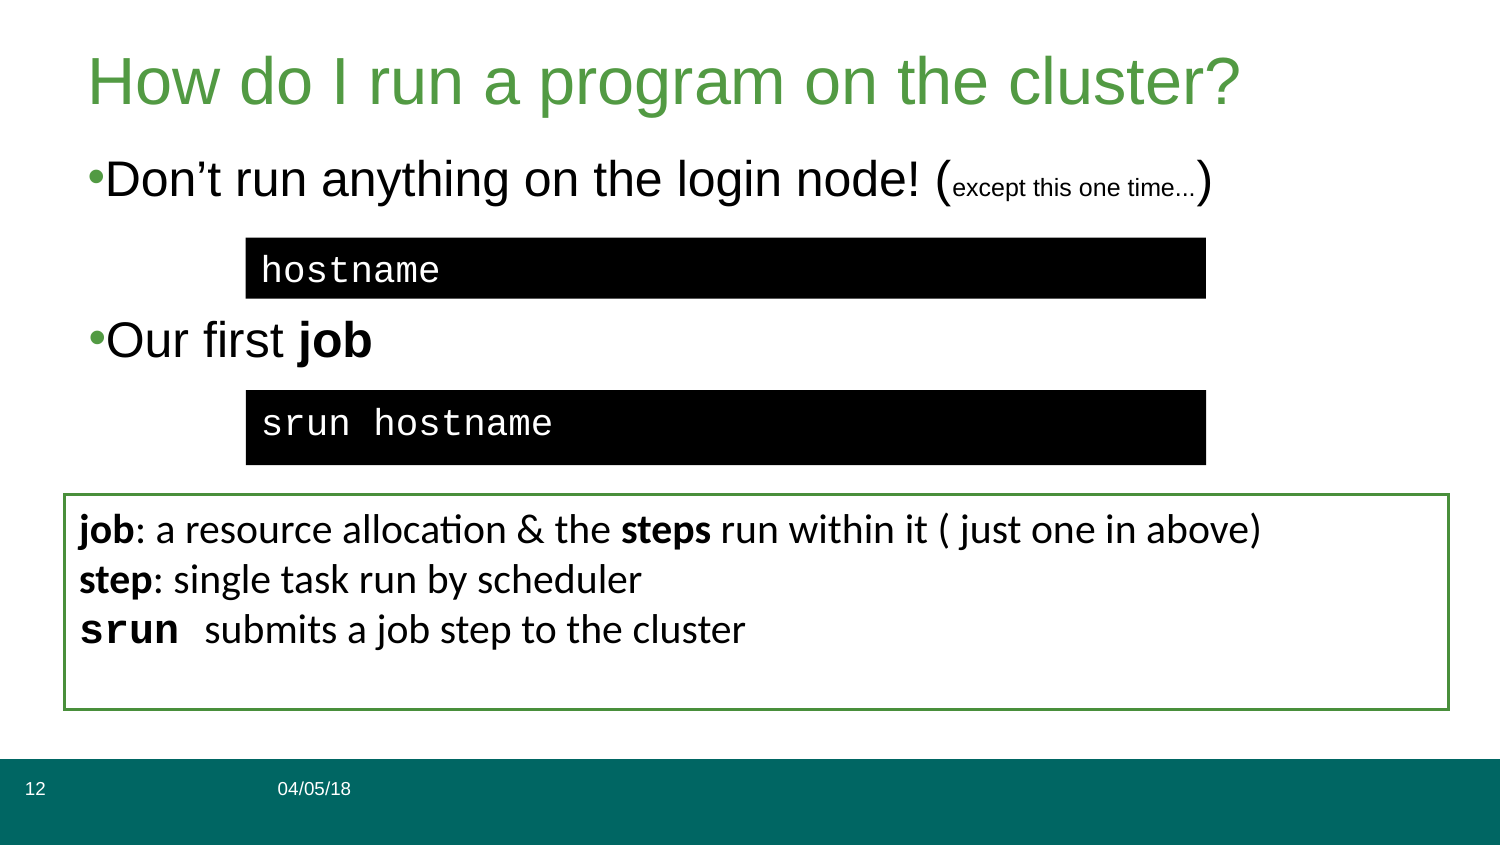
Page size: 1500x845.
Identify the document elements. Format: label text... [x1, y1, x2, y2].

text_box job: a resource allocation & the steps run within it ( just one in above) step: single task run by scheduler srun submits a job step to the cluster [64, 494, 1449, 710]
list Our first job [88, 307, 1427, 368]
text_box hostname [245, 237, 1206, 299]
title How do I run a program on the cluster? [87, 37, 1426, 132]
text_box 04/05/18 [277, 776, 553, 799]
text_box [24, 776, 76, 799]
text_box srun hostname [245, 390, 1207, 466]
list Don’t run anything on the login node! (except this one time...) [87, 146, 1426, 208]
